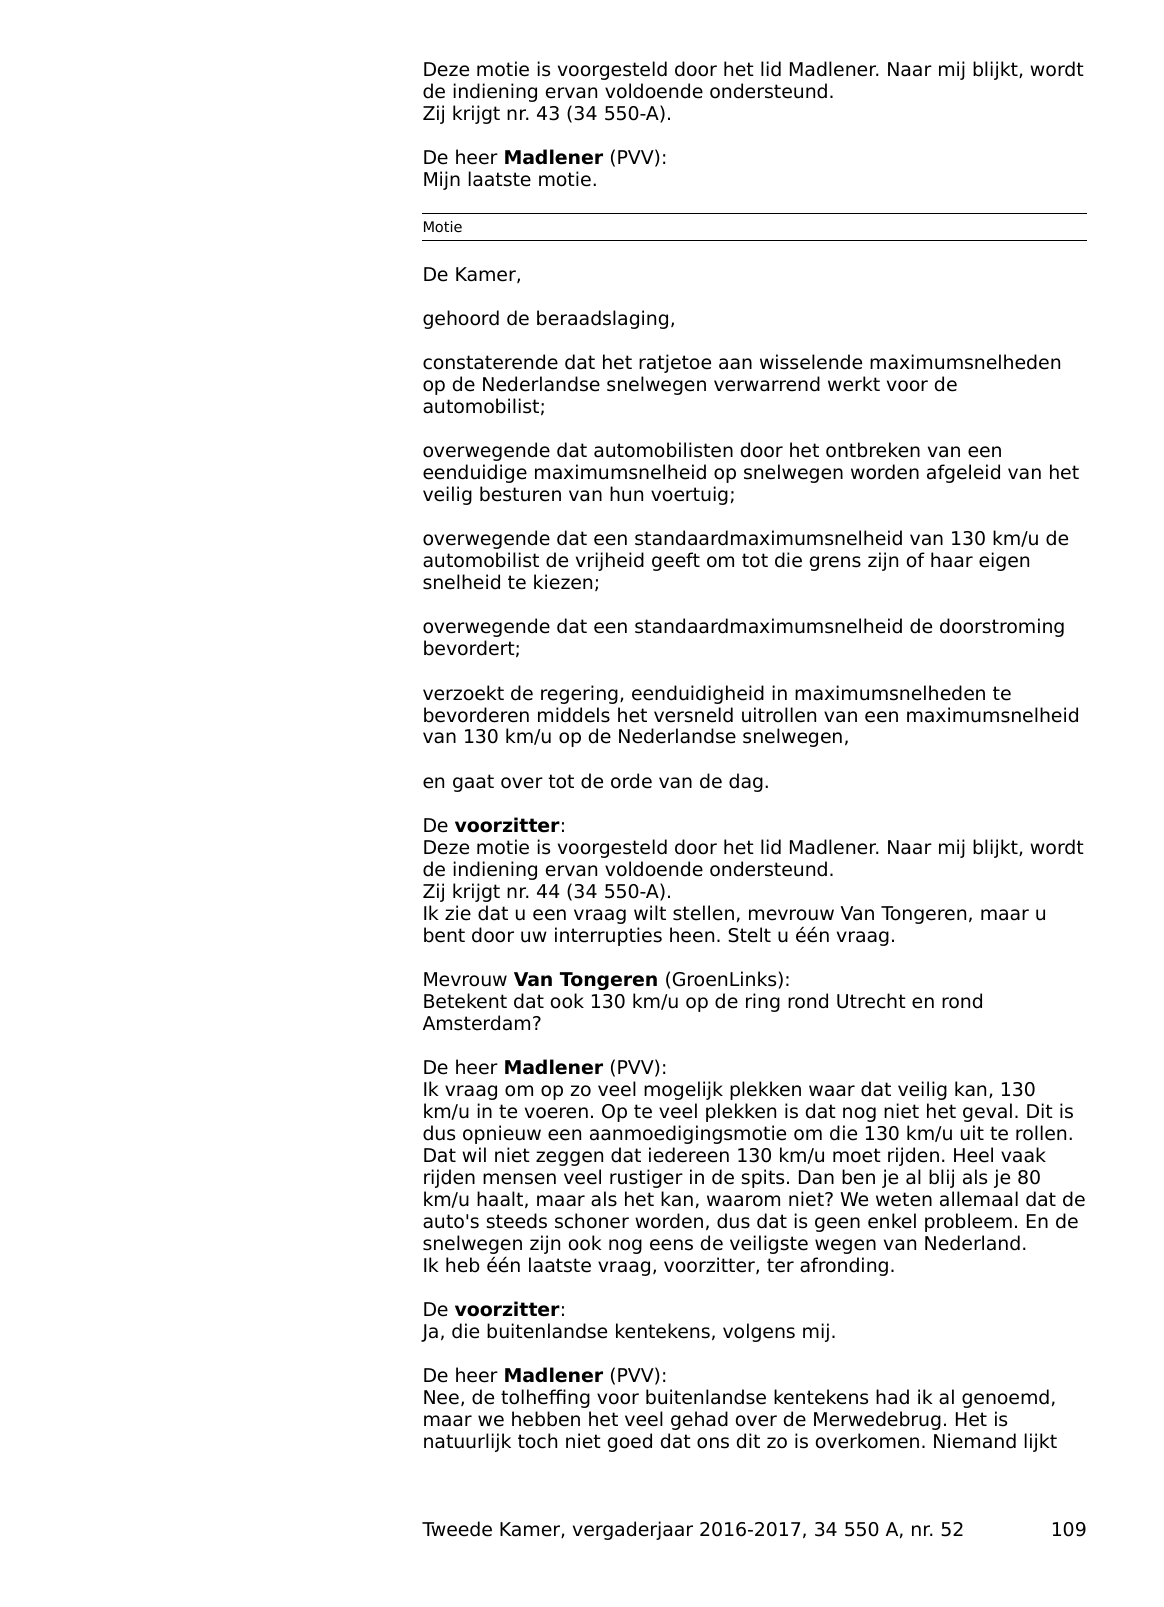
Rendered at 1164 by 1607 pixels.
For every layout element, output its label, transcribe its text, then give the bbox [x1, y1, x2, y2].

text De heer Madlener (PVV): [422, 1365, 1087, 1387]
text overwegende dat een standaardmaximumsnelheid de doorstroming bevordert; [422, 616, 1087, 660]
text De voorzitter: [422, 1299, 1087, 1321]
text Ik vraag om op zo veel mogelijk plekken waar dat veilig kan, 130 km/u in te voeren. Op te veel plekken is dat nog niet het geval. Dit is dus opnieuw een aanmoedigingsmotie om die 130 km/u uit te rollen. Dat wil niet zeggen dat iedereen 130 km/u moet rijden. Heel vaak rijden mensen veel rustiger in de spits. Dan ben je al blij als je 80 km/u haalt, maar als het kan, waarom niet? We weten allemaal dat de auto's steeds schoner worden, dus dat is geen enkel probleem. En de snelwegen zijn ook nog eens de veiligste wegen van Nederland. [422, 1079, 1087, 1255]
text Ik heb één laatste vraag, voorzitter, ter afronding. [422, 1255, 1087, 1277]
text De Kamer, [422, 264, 1087, 286]
text Zij krijgt nr. 44 (34 550-A). [422, 881, 1087, 903]
text overwegende dat automobilisten door het ontbreken van een eenduidige maximumsnelheid op snelwegen worden afgeleid van het veilig besturen van hun voertuig; [422, 440, 1087, 506]
text Nee, de tolheffing voor buitenlandse kentekens had ik al genoemd, maar we hebben het veel gehad over de Merwedebrug. Het is natuurlijk toch niet goed dat ons dit zo is overkomen. Niemand lijkt [422, 1387, 1087, 1453]
text De voorzitter: [422, 815, 1087, 837]
text Betekent dat ook 130 km/u op de ring rond Utrecht en rond Amsterdam? [422, 991, 1087, 1035]
table_header Motie [422, 214, 1087, 240]
text Zij krijgt nr. 43 (34 550-A). [422, 103, 1087, 125]
text en gaat over tot de orde van de dag. [422, 771, 1087, 793]
text verzoekt de regering, eenduidigheid in maximumsnelheden te bevorderen middels het versneld uitrollen van een maximumsnelheid van 130 km/u op de Nederlandse snelwegen, [422, 682, 1087, 748]
text De heer Madlener (PVV): [422, 1057, 1087, 1079]
text constaterende dat het ratjetoe aan wisselende maximumsnelheden op de Nederlandse snelwegen verwarrend werkt voor de automobilist; [422, 352, 1087, 418]
text overwegende dat een standaardmaximumsnelheid van 130 km/u de automobilist de vrijheid geeft om tot die grens zijn of haar eigen snelheid te kiezen; [422, 528, 1087, 594]
text De heer Madlener (PVV): [422, 147, 1087, 169]
text Deze motie is voorgesteld door het lid Madlener. Naar mij blijkt, wordt de indiening ervan voldoende ondersteund. [422, 59, 1087, 103]
text Mijn laatste motie. [422, 169, 1087, 191]
text Deze motie is voorgesteld door het lid Madlener. Naar mij blijkt, wordt de indiening ervan voldoende ondersteund. [422, 837, 1087, 881]
text Mevrouw Van Tongeren (GroenLinks): [422, 969, 1087, 991]
text Ik zie dat u een vraag wilt stellen, mevrouw Van Tongeren, maar u bent door uw interrupties heen. Stelt u één vraag. [422, 903, 1087, 947]
text gehoord de beraadslaging, [422, 308, 1087, 330]
text Ja, die buitenlandse kentekens, volgens mij. [422, 1321, 1087, 1343]
